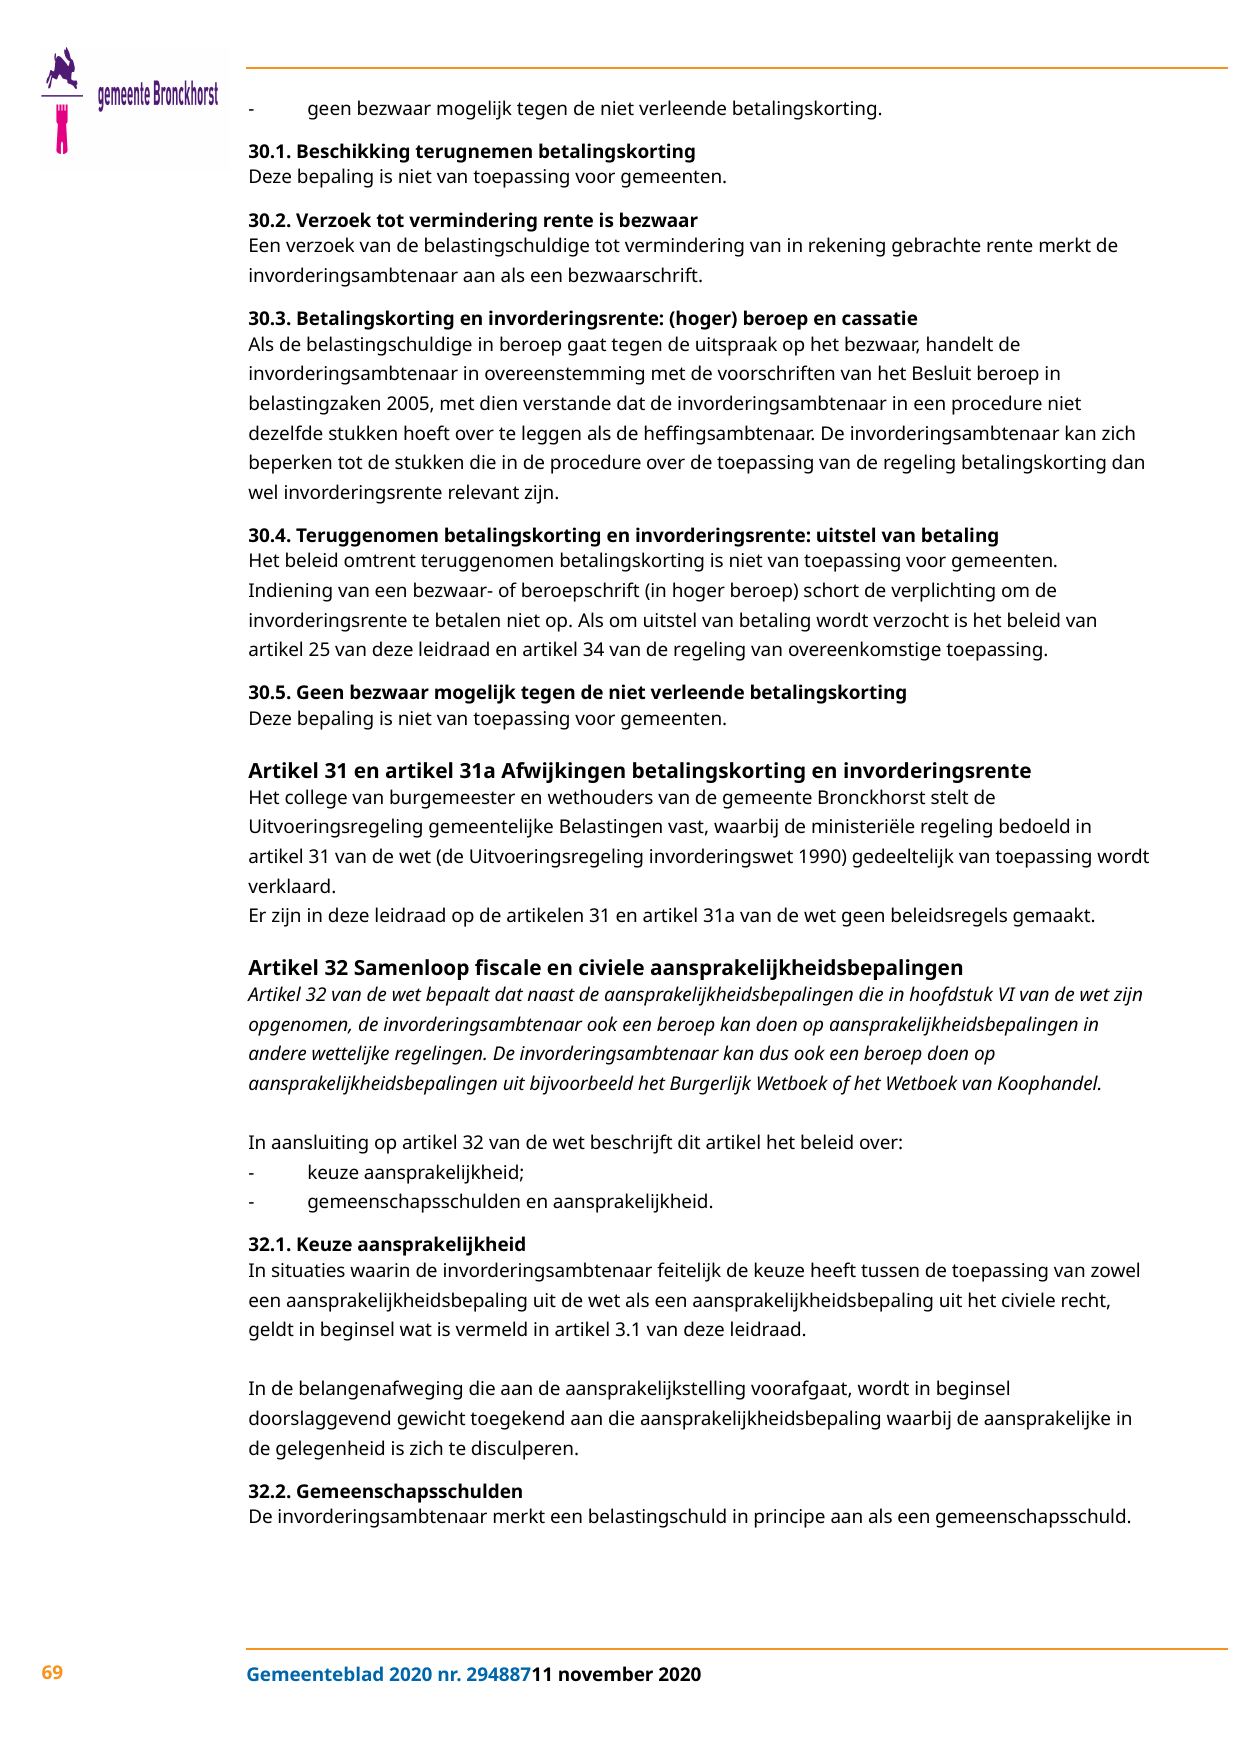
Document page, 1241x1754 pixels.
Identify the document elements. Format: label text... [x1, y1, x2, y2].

picture [41, 47, 231, 172]
text 30.1. Beschikking terugnemen betalingskorting [248, 138, 1152, 164]
text Het beleid omtrent teruggenomen betalingskorting is niet van toepassing voor gemeenten. [248, 548, 1152, 573]
text In aansluiting op artikel 32 van de wet beschrijft dit artikel het beleid over: [248, 1129, 1152, 1155]
text In de belangenafweging die aan de aansprakelijkstelling voorafgaat, wordt in beginsel doorslaggevend gewicht toegekend aan die aansprakelijkheidsbepaling waarbij de aansprakelijke in de gelegenheid is zich te disculperen. [248, 1376, 1152, 1461]
text Deze bepaling is niet van toepassing voor gemeenten. [248, 705, 1152, 731]
text Er zijn in deze leidraad op de artikelen 31 en artikel 31a van de wet geen beleidsregels gemaakt. [248, 902, 1152, 928]
text 30.4. Teruggenomen betalingskorting en invorderingsrente: uitstel van betaling [248, 522, 1152, 548]
list geen bezwaar mogelijk tegen de niet verleende betalingskorting. [248, 95, 1152, 121]
text 30.2. Verzoek tot vermindering rente is bezwaar [248, 207, 1152, 232]
text Indiening van een bezwaar- of beroepschrift (in hoger beroep) schort de verplichting om de invorderingsrente te betalen niet op. Als om uitstel van betaling wordt verzocht is het beleid van artikel 25 van deze leidraad en artikel 34 van de regeling van overeenkomstige toepassing. [248, 577, 1152, 662]
text Artikel 32 van de wet bepaalt dat naast de aansprakelijkheidsbepalingen die in hoofdstuk VI van de wet zijn opgenomen, de invorderingsambtenaar ook een beroep kan doen op aansprakelijkheidsbepalingen in andere wettelijke regelingen. De invorderingsambtenaar kan dus ook een beroep doen op aansprakelijkheidsbepalingen uit bijvoorbeeld het Burgerlijk Wetboek of het Wetboek van Koophandel. [248, 981, 1152, 1096]
text Deze bepaling is niet van toepassing voor gemeenten. [248, 164, 1152, 189]
text De invorderingsambtenaar merkt een belastingschuld in principe aan als een gemeenschapsschuld. [248, 1504, 1152, 1529]
text 30.3. Betalingskorting en invorderingsrente: (hoger) beroep en cassatie [248, 305, 1152, 331]
text 30.5. Geen bezwaar mogelijk tegen de niet verleende betalingskorting [248, 679, 1152, 705]
text In situaties waarin de invorderingsambtenaar feitelijk de keuze heeft tussen de toepassing van zowel een aansprakelijkheidsbepaling uit de wet als een aansprakelijkheidsbepaling uit het civiele recht, geldt in beginsel wat is vermeld in artikel 3.1 van deze leidraad. [248, 1257, 1152, 1342]
list keuze aansprakelijkheid; [248, 1159, 1152, 1184]
text Artikel 31 en artikel 31a Afwijkingen betalingskorting en invorderingsrente [248, 756, 1152, 784]
text Als de belastingschuldige in beroep gaat tegen de uitspraak op het bezwaar, handelt de invorderingsambtenaar in overeenstemming met de voorschriften van het Besluit beroep in belastingzaken 2005, met dien verstande dat de invorderingsambtenaar in een procedure niet dezelfde stukken hoeft over te leggen als de heffingsambtenaar. De invorderingsambtenaar kan zich beperken tot de stukken die in de procedure over de toepassing van de regeling betalingskorting dan wel invorderingsrente relevant zijn. [248, 331, 1152, 504]
text Het college van burgemeester en wethouders van de gemeente Bronckhorst stelt de Uitvoeringsregeling gemeentelijke Belastingen vast, waarbij de ministeriële regeling bedoeld in artikel 31 van de wet (de Uitvoeringsregeling invorderingswet 1990) gedeeltelijk van toepassing wordt verklaard. [248, 784, 1152, 899]
text Een verzoek van de belastingschuldige tot vermindering van in rekening gebrachte rente merkt de invorderingsambtenaar aan als een bezwaarschrift. [248, 232, 1152, 288]
text 32.2. Gemeenschapsschulden [248, 1478, 1152, 1504]
text 32.1. Keuze aansprakelijkheid [248, 1232, 1152, 1257]
list gemeenschapsschulden en aansprakelijkheid. [248, 1188, 1152, 1214]
text Artikel 32 Samenloop fiscale en civiele aansprakelijkheidsbepalingen [248, 953, 1152, 981]
